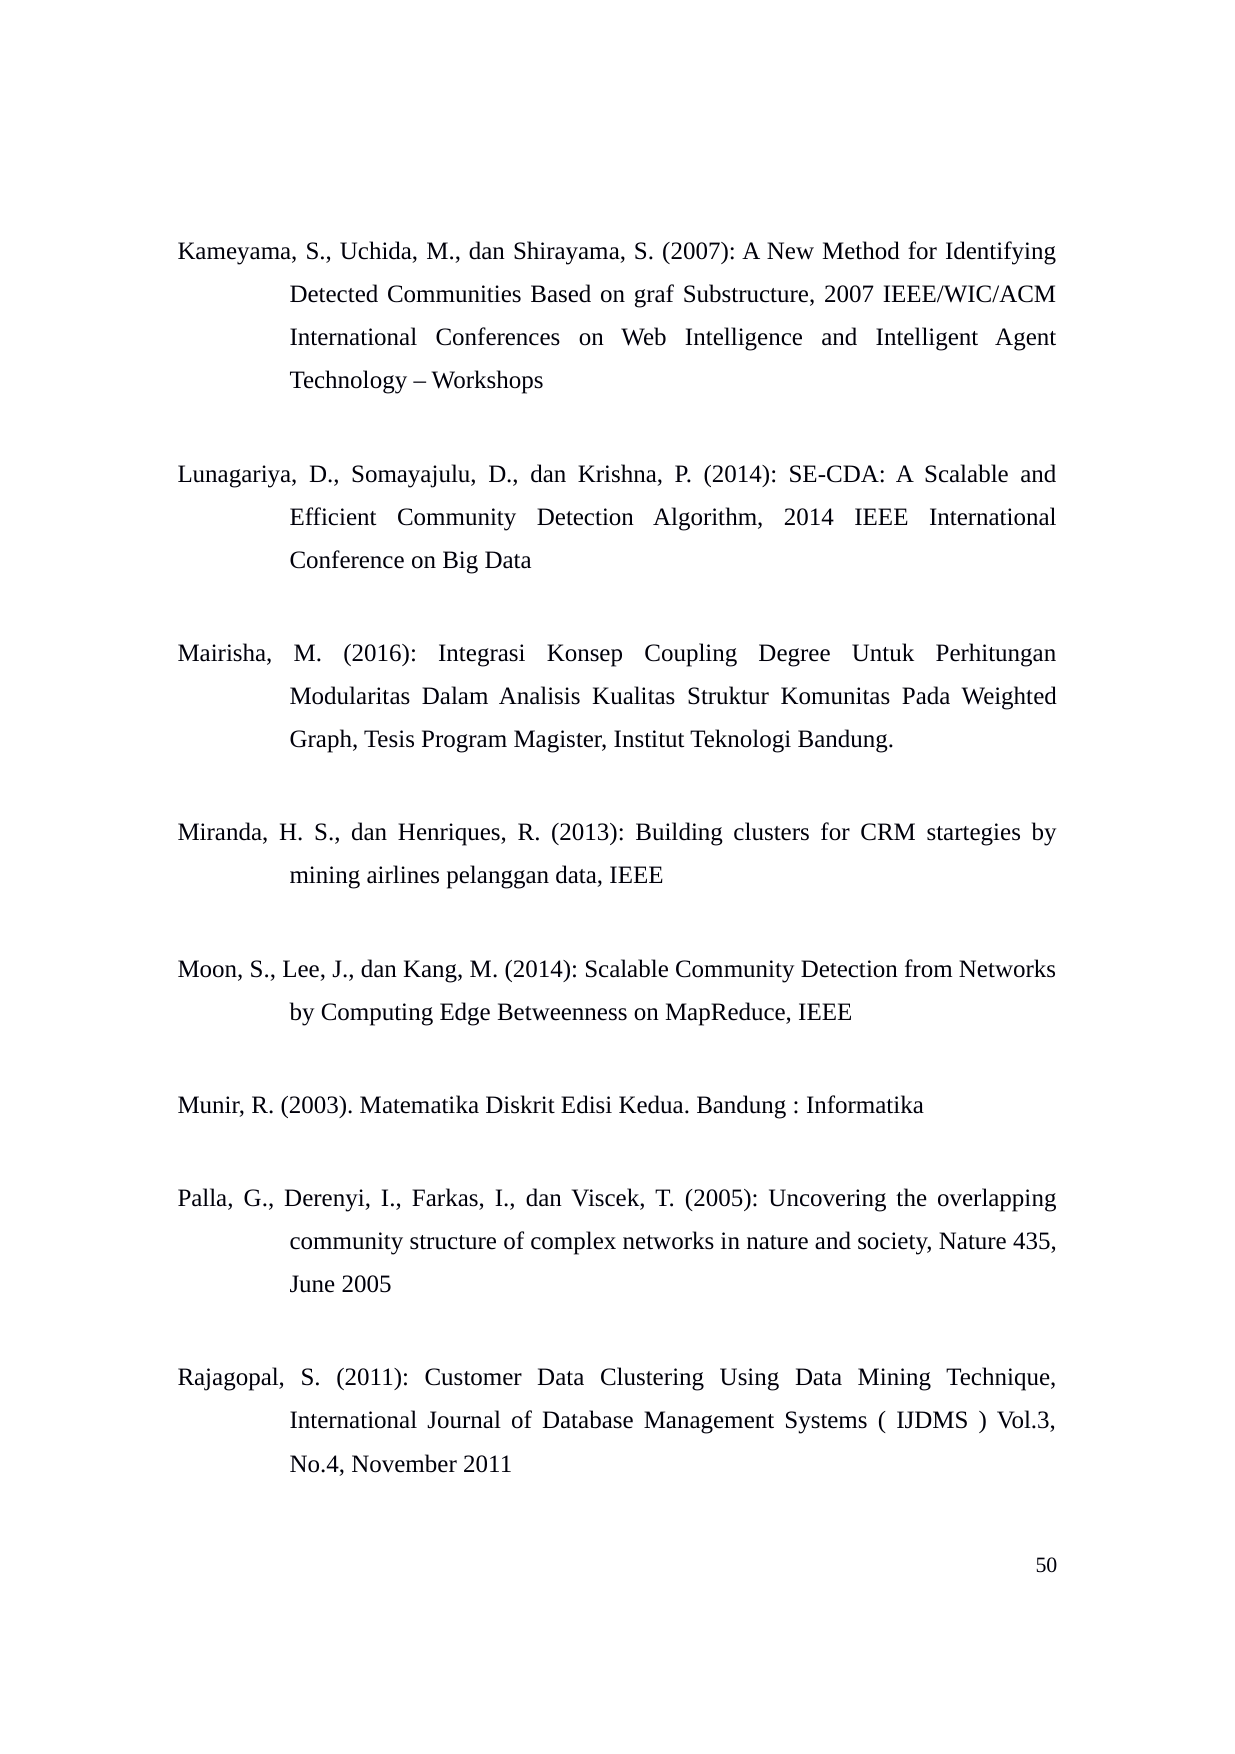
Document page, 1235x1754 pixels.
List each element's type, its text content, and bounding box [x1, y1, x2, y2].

text Munir, R. (2003). Matematika Diskrit Edisi Kedua. Bandung : Informatika [177, 1090, 1057, 1119]
text Mairisha, M. (2016): Integrasi Konsep Coupling Degree Untuk Perhitungan Modularitas Dalam Analisis Kualitas Struktur Komunitas Pada Weighted Graph, Tesis Program Magister, Institut Teknologi Bandung. [177, 638, 1057, 753]
text Lunagariya, D., Somayajulu, D., dan Krishna, P. (2014): SE-CDA: A Scalable and Efficient Community Detection Algorithm, 2014 IEEE International Conference on Big Data [177, 459, 1057, 574]
text Moon, S., Lee, J., dan Kang, M. (2014): Scalable Community Detection from Networks by Computing Edge Betweenness on MapReduce, IEEE [177, 954, 1057, 1026]
text Miranda, H. S., dan Henriques, R. (2013): Building clusters for CRM startegies by mining airlines pelanggan data, IEEE [177, 817, 1057, 889]
text Kameyama, S., Uchida, M., dan Shirayama, S. (2007): A New Method for Identifying Detected Communities Based on graf Substructure, 2007 IEEE/WIC/ACM International Conferences on Web Intelligence and Intelligent Agent Technology – Workshops [177, 236, 1057, 394]
text Rajagopal, S. (2011): Customer Data Clustering Using Data Mining Technique, International Journal of Database Management Systems ( IJDMS ) Vol.3, No.4, November 2011 [177, 1362, 1057, 1477]
text Palla, G., Derenyi, I., Farkas, I., dan Viscek, T. (2005): Uncovering the overlapping community structure of complex networks in nature and society, Nature 435, June 2005 [177, 1183, 1057, 1298]
